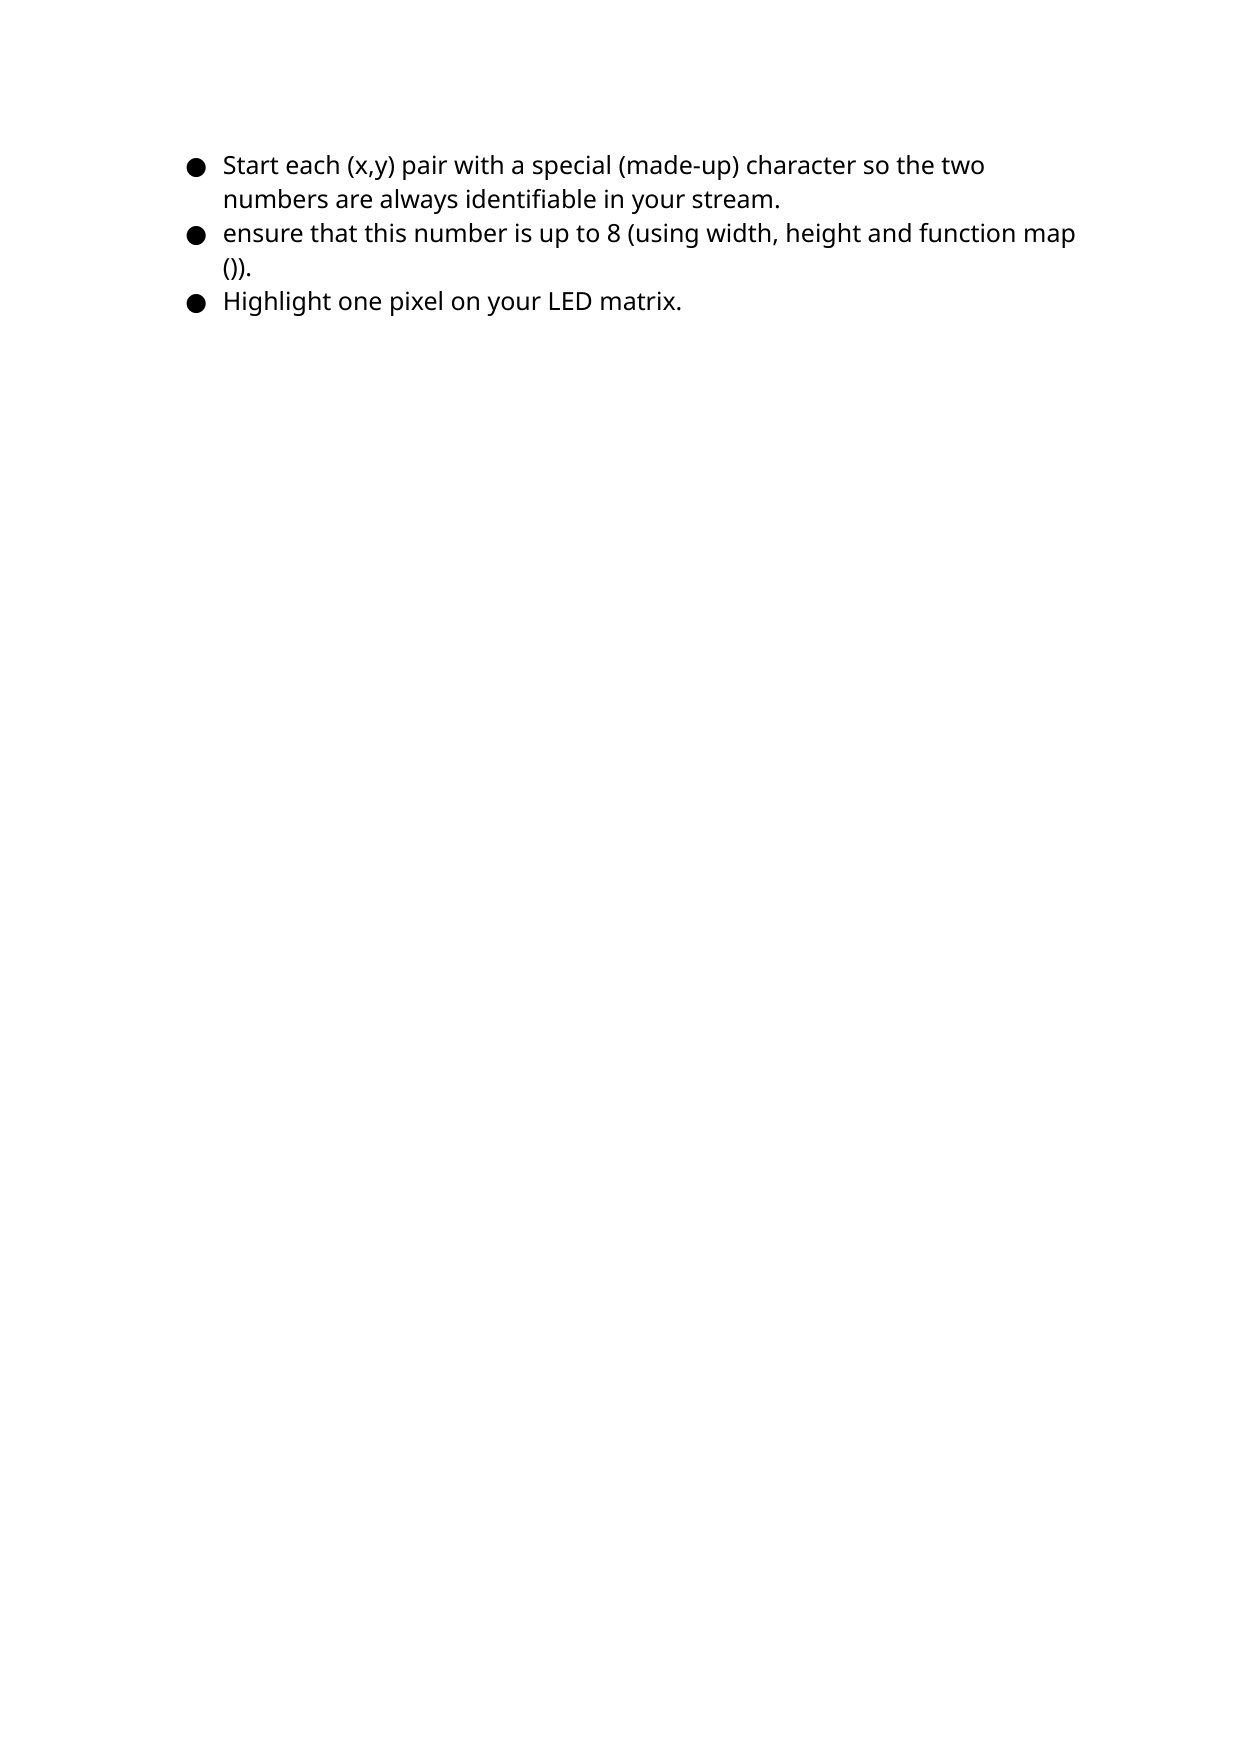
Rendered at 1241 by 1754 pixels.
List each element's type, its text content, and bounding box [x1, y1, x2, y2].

list Highlight one pixel on your LED matrix. [185, 284, 1093, 318]
list Start each (x,y) pair with a special (made-up) character so the two numbers are always identifiable in your stream. [185, 148, 1093, 216]
list ensure that this number is up to 8 (using width, height and function map ()). [185, 216, 1093, 284]
